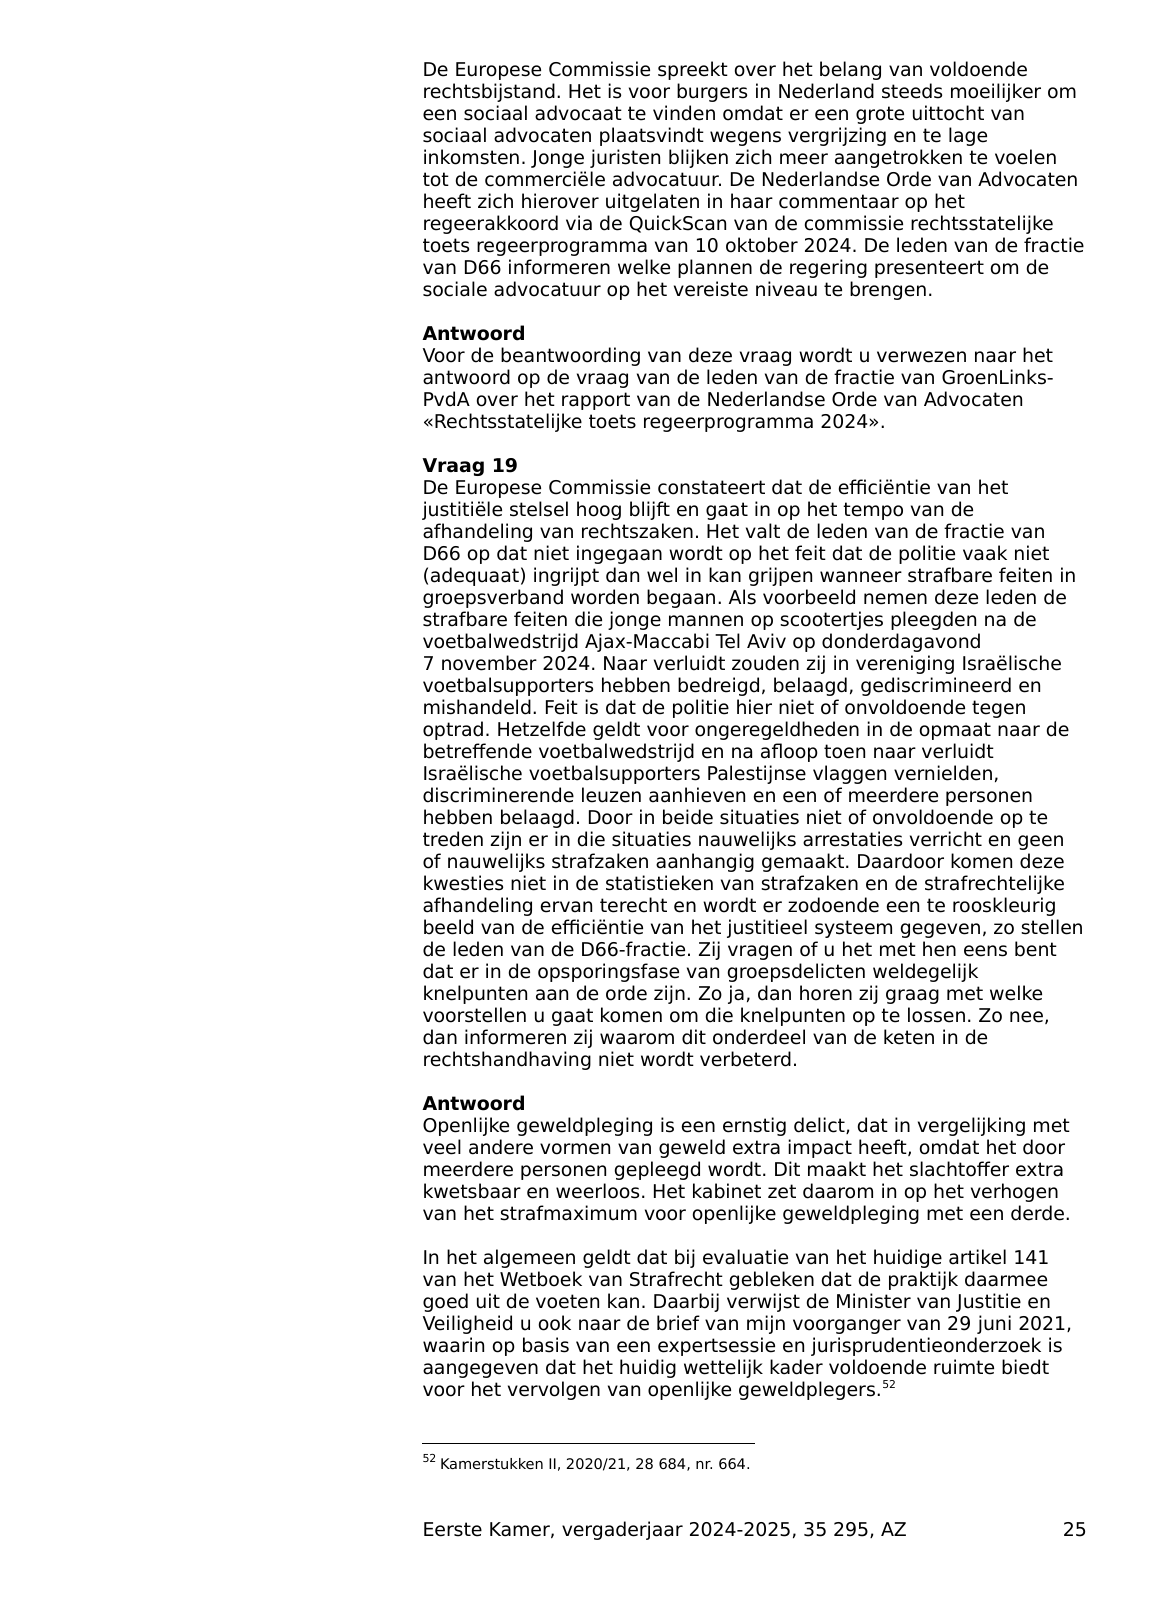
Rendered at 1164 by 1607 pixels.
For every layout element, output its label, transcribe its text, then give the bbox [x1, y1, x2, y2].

text Kamerstukken II, 2020/21, 28 684, nr. 664. [422, 1452, 1087, 1474]
text Vraag 19 [422, 455, 1087, 477]
text In het algemeen geldt dat bij evaluatie van het huidige artikel 141 van het Wetboek van Strafrecht gebleken dat de praktijk daarmee goed uit de voeten kan. Daarbij verwijst de Minister van Justitie en Veiligheid u ook naar de brief van mijn voorganger van 29 juni 2021, waarin op basis van een expertsessie en jurisprudentieonderzoek is aangegeven dat het huidig wettelijk kader voldoende ruimte biedt voor het vervolgen van openlijke geweldplegers. [422, 1247, 1087, 1401]
text Antwoord [422, 323, 1087, 345]
text Openlijke geweldpleging is een ernstig delict, dat in vergelijking met veel andere vormen van geweld extra impact heeft, omdat het door meerdere personen gepleegd wordt. Dit maakt het slachtoffer extra kwetsbaar en weerloos. Het kabinet zet daarom in op het verhogen van het strafmaximum voor openlijke geweldpleging met een derde. [422, 1115, 1087, 1224]
text Voor de beantwoording van deze vraag wordt u verwezen naar het antwoord op de vraag van de leden van de fractie van GroenLinks-PvdA over het rapport van de Nederlandse Orde van Advocaten «Rechtsstatelijke toets regeerprogramma 2024». [422, 345, 1087, 433]
text Antwoord [422, 1093, 1087, 1115]
text De Europese Commissie spreekt over het belang van voldoende rechtsbijstand. Het is voor burgers in Nederland steeds moeilijker om een sociaal advocaat te vinden omdat er een grote uittocht van sociaal advocaten plaatsvindt wegens vergrijzing en te lage inkomsten. Jonge juristen blijken zich meer aangetrokken te voelen tot de commerciële advocatuur. De Nederlandse Orde van Advocaten heeft zich hierover uitgelaten in haar commentaar op het regeerakkoord via de QuickScan van de commissie rechtsstatelijke toets regeerprogramma van 10 oktober 2024. De leden van de fractie van D66 informeren welke plannen de regering presenteert om de sociale advocatuur op het vereiste niveau te brengen. [422, 59, 1087, 301]
text De Europese Commissie constateert dat de efficiëntie van het justitiële stelsel hoog blijft en gaat in op het tempo van de afhandeling van rechtszaken. Het valt de leden van de fractie van D66 op dat niet ingegaan wordt op het feit dat de politie vaak niet (adequaat) ingrijpt dan wel in kan grijpen wanneer strafbare feiten in groepsverband worden begaan. Als voorbeeld nemen deze leden de strafbare feiten die jonge mannen op scootertjes pleegden na de voetbalwedstrijd Ajax-Maccabi Tel Aviv op donderdagavond 7 november 2024. Naar verluidt zouden zij in vereniging Israëlische voetbalsupporters hebben bedreigd, belaagd, gediscrimineerd en mishandeld. Feit is dat de politie hier niet of onvoldoende tegen optrad. Hetzelfde geldt voor ongeregeldheden in de opmaat naar de betreffende voetbalwedstrijd en na afloop toen naar verluidt Israëlische voetbalsupporters Palestijnse vlaggen vernielden, discriminerende leuzen aanhieven en een of meerdere personen hebben belaagd. Door in beide situaties niet of onvoldoende op te treden zijn er in die situaties nauwelijks arrestaties verricht en geen of nauwelijks strafzaken aanhangig gemaakt. Daardoor komen deze kwesties niet in de statistieken van strafzaken en de strafrechtelijke afhandeling ervan terecht en wordt er zodoende een te rooskleurig beeld van de efficiëntie van het justitieel systeem gegeven, zo stellen de leden van de D66-fractie. Zij vragen of u het met hen eens bent dat er in de opsporingsfase van groepsdelicten weldegelijk knelpunten aan de orde zijn. Zo ja, dan horen zij graag met welke voorstellen u gaat komen om die knelpunten op te lossen. Zo nee, dan informeren zij waarom dit onderdeel van de keten in de rechtshandhaving niet wordt verbeterd. [422, 477, 1087, 1071]
